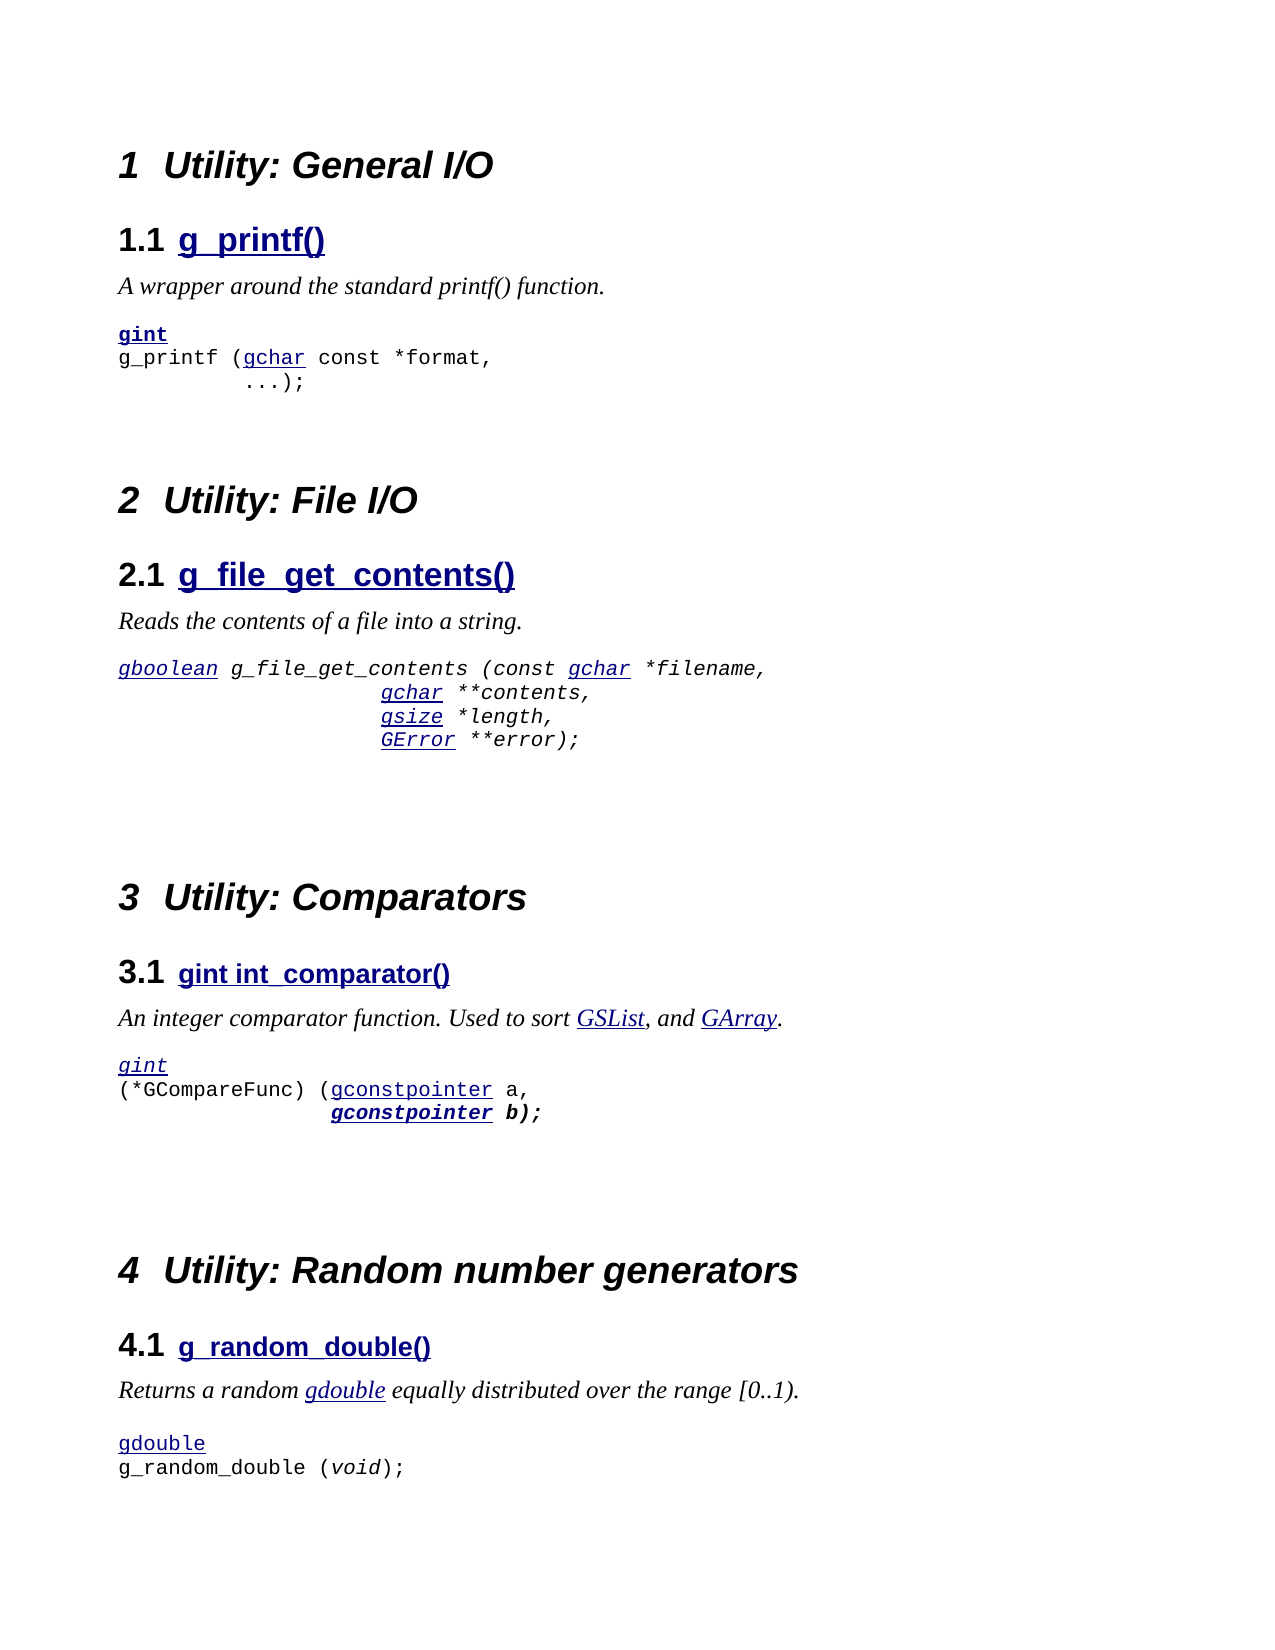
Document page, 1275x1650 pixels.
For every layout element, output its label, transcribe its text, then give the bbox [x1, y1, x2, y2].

text A wrapper around the standard printf() function. [118, 271, 1157, 300]
subtitle Utility: Random number generators [118, 1247, 1157, 1291]
text GError **error); [118, 729, 1157, 753]
text g_printf (gchar const *format, [118, 347, 1157, 371]
subtitle gint int_comparator() [118, 951, 1157, 990]
subtitle g_printf() [118, 220, 1157, 259]
text gint [118, 1055, 1157, 1079]
text gchar **contents, [118, 682, 1157, 706]
text gboolean g_file_get_contents (const gchar *filename, [118, 658, 1157, 682]
text Reads the contents of a file into a string. [118, 606, 1157, 635]
text An integer comparator function. Used to sort GSList, and GArray. [118, 1003, 1157, 1031]
text gdouble [118, 1433, 1157, 1457]
text gsize *length, [118, 706, 1157, 729]
text Returns a random gdouble equally distributed over the range [0..1). [118, 1376, 1157, 1404]
text gconstpointer b); [118, 1102, 1157, 1126]
subtitle g_file_get_contents() [118, 555, 1157, 593]
text ...); [118, 371, 1157, 394]
subtitle Utility: File I/O [118, 478, 1157, 521]
subtitle g_random_double() [118, 1324, 1157, 1363]
subtitle Utility: Comparators [118, 874, 1157, 918]
subtitle Utility: General I/O [118, 143, 1157, 187]
text gint [118, 324, 1157, 347]
text (*GCompareFunc) (gconstpointer a, [118, 1079, 1157, 1102]
text g_random_double (void); [118, 1457, 1157, 1480]
